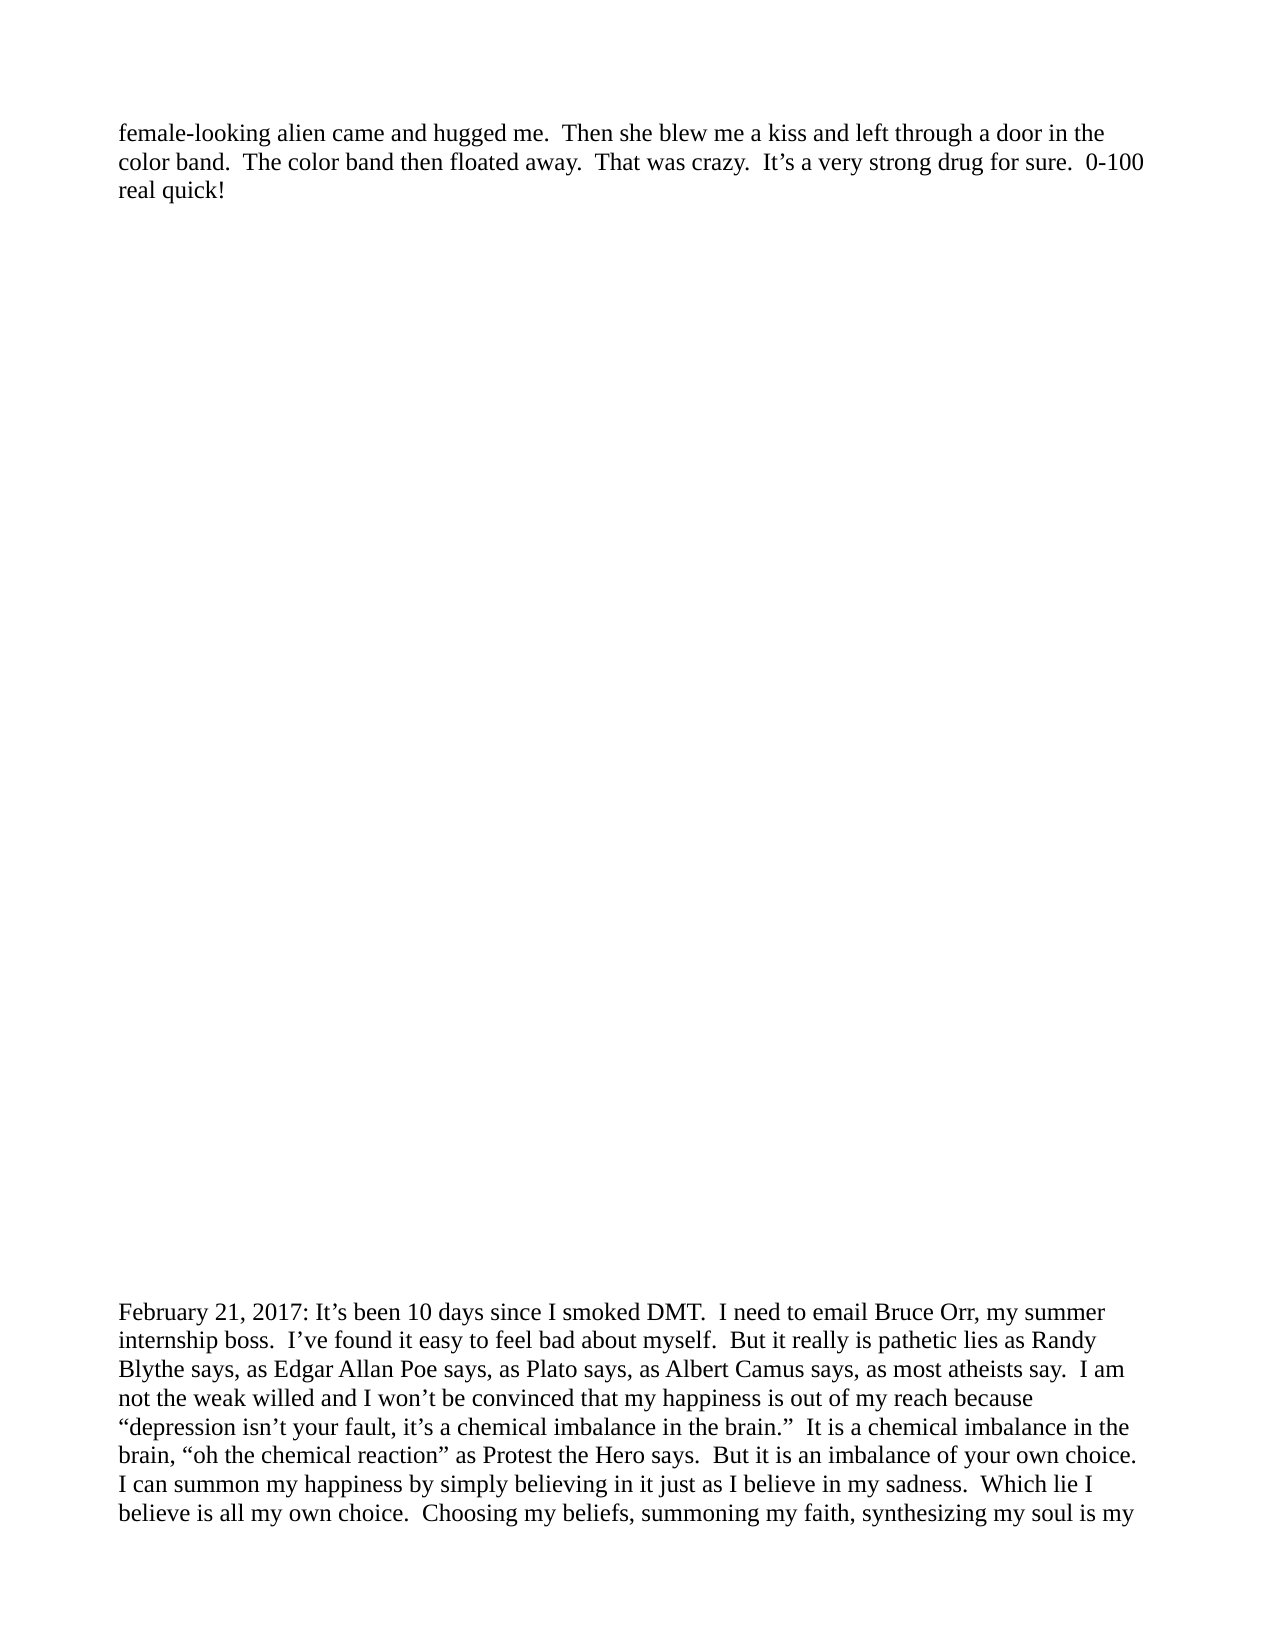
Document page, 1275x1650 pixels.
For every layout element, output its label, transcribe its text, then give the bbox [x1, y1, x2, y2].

text female-looking alien came and hugged me. Then she blew me a kiss and left through a door in the color band. The color band then floated away. That was crazy. It’s a very strong drug for sure. 0-100 real quick! [118, 118, 1157, 204]
text February 21, 2017: It’s been 10 days since I smoked DMT. I need to email Bruce Orr, my summer internship boss. I’ve found it easy to feel bad about myself. But it really is pathetic lies as Randy Blythe says, as Edgar Allan Poe says, as Plato says, as Albert Camus says, as most atheists say. I am not the weak willed and I won’t be convinced that my happiness is out of my reach because “depression isn’t your fault, it’s a chemical imbalance in the brain.” It is a chemical imbalance in the brain, “oh the chemical reaction” as Protest the Hero says. But it is an imbalance of your own choice. I can summon my happiness by simply believing in it just as I believe in my sadness. Which lie I believe is all my own choice. Choosing my beliefs, summoning my faith, synthesizing my soul is my [118, 1297, 1157, 1527]
